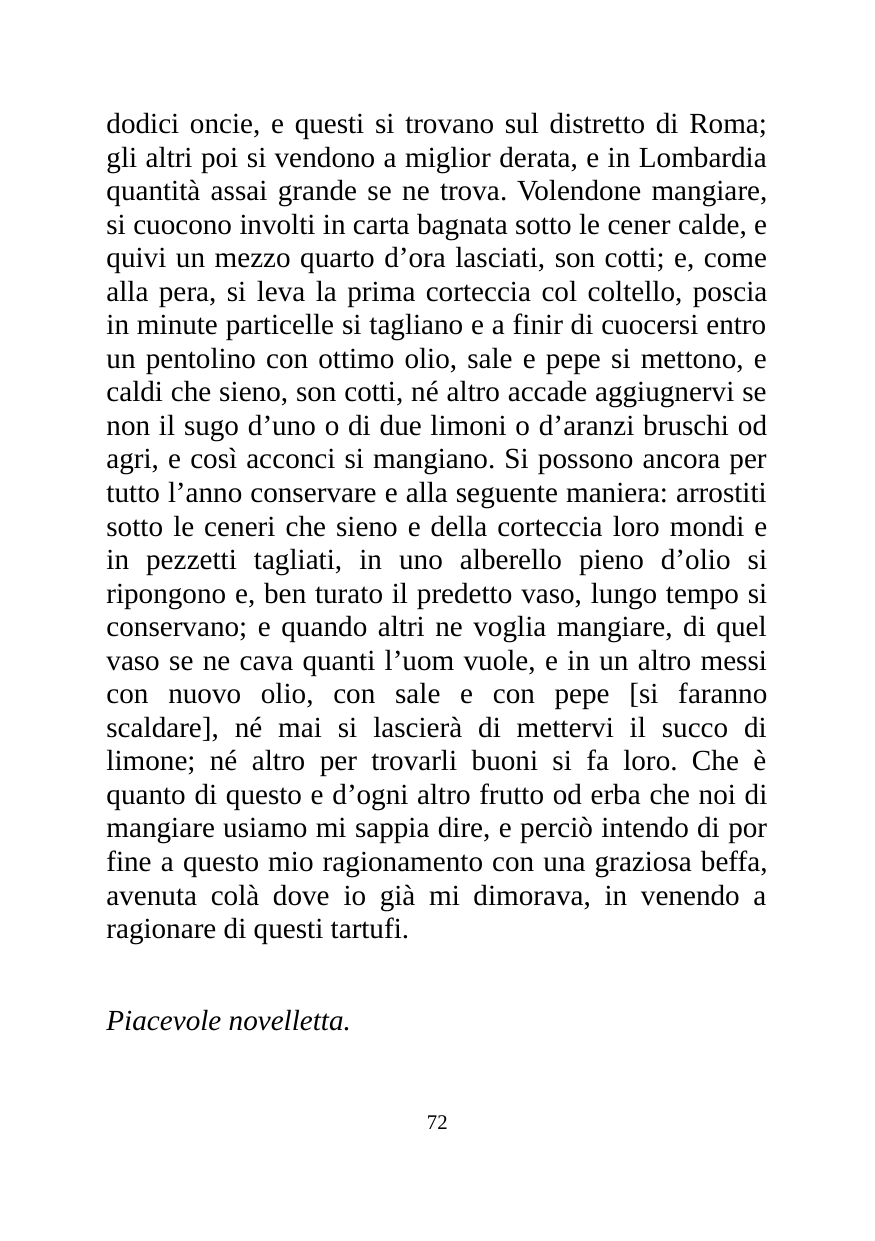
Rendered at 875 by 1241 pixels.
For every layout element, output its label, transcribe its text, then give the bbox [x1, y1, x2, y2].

text dodici oncie, e questi si trovano sul distretto di Roma; gli altri poi si vendono a miglior derata, e in Lombardia quantità assai grande se ne trova. Volendone mangiare, si cuocono involti in carta bagnata sotto le cener calde, e quivi un mezzo quarto d’ora lasciati, son cotti; e, come alla pera, si leva la prima corteccia col coltello, poscia in minute particelle si tagliano e a finir di cuocersi entro un pentolino con ottimo olio, sale e pepe si mettono, e caldi che sieno, son cotti, né altro accade aggiugnervi se non il sugo d’uno o di due limoni o d’aranzi bruschi od agri, e così acconci si mangiano. Si possono ancora per tutto l’anno conservare e alla seguente maniera: arrostiti sotto le ceneri che sieno e della corteccia loro mondi e in pezzetti tagliati, in uno alberello pieno d’olio si ripongono e, ben turato il predetto vaso, lungo tempo si conservano; e quando altri ne voglia mangiare, di quel vaso se ne cava quanti l’uom vuole, e in un altro messi con nuovo olio, con sale e con pepe [si faranno scaldare], né mai si lascierà di mettervi il succo di limone; né altro per trovarli buoni si fa loro. Che è quanto di questo e d’ogni altro frutto od erba che noi di mangiare usiamo mi sappia dire, e perciò intendo di por fine a questo mio ragionamento con una graziosa beffa, avenuta colà dove io già mi dimorava, in venendo a ragionare di questi tartufi. [106, 106, 768, 945]
text Piacevole novelletta. [106, 1003, 768, 1037]
